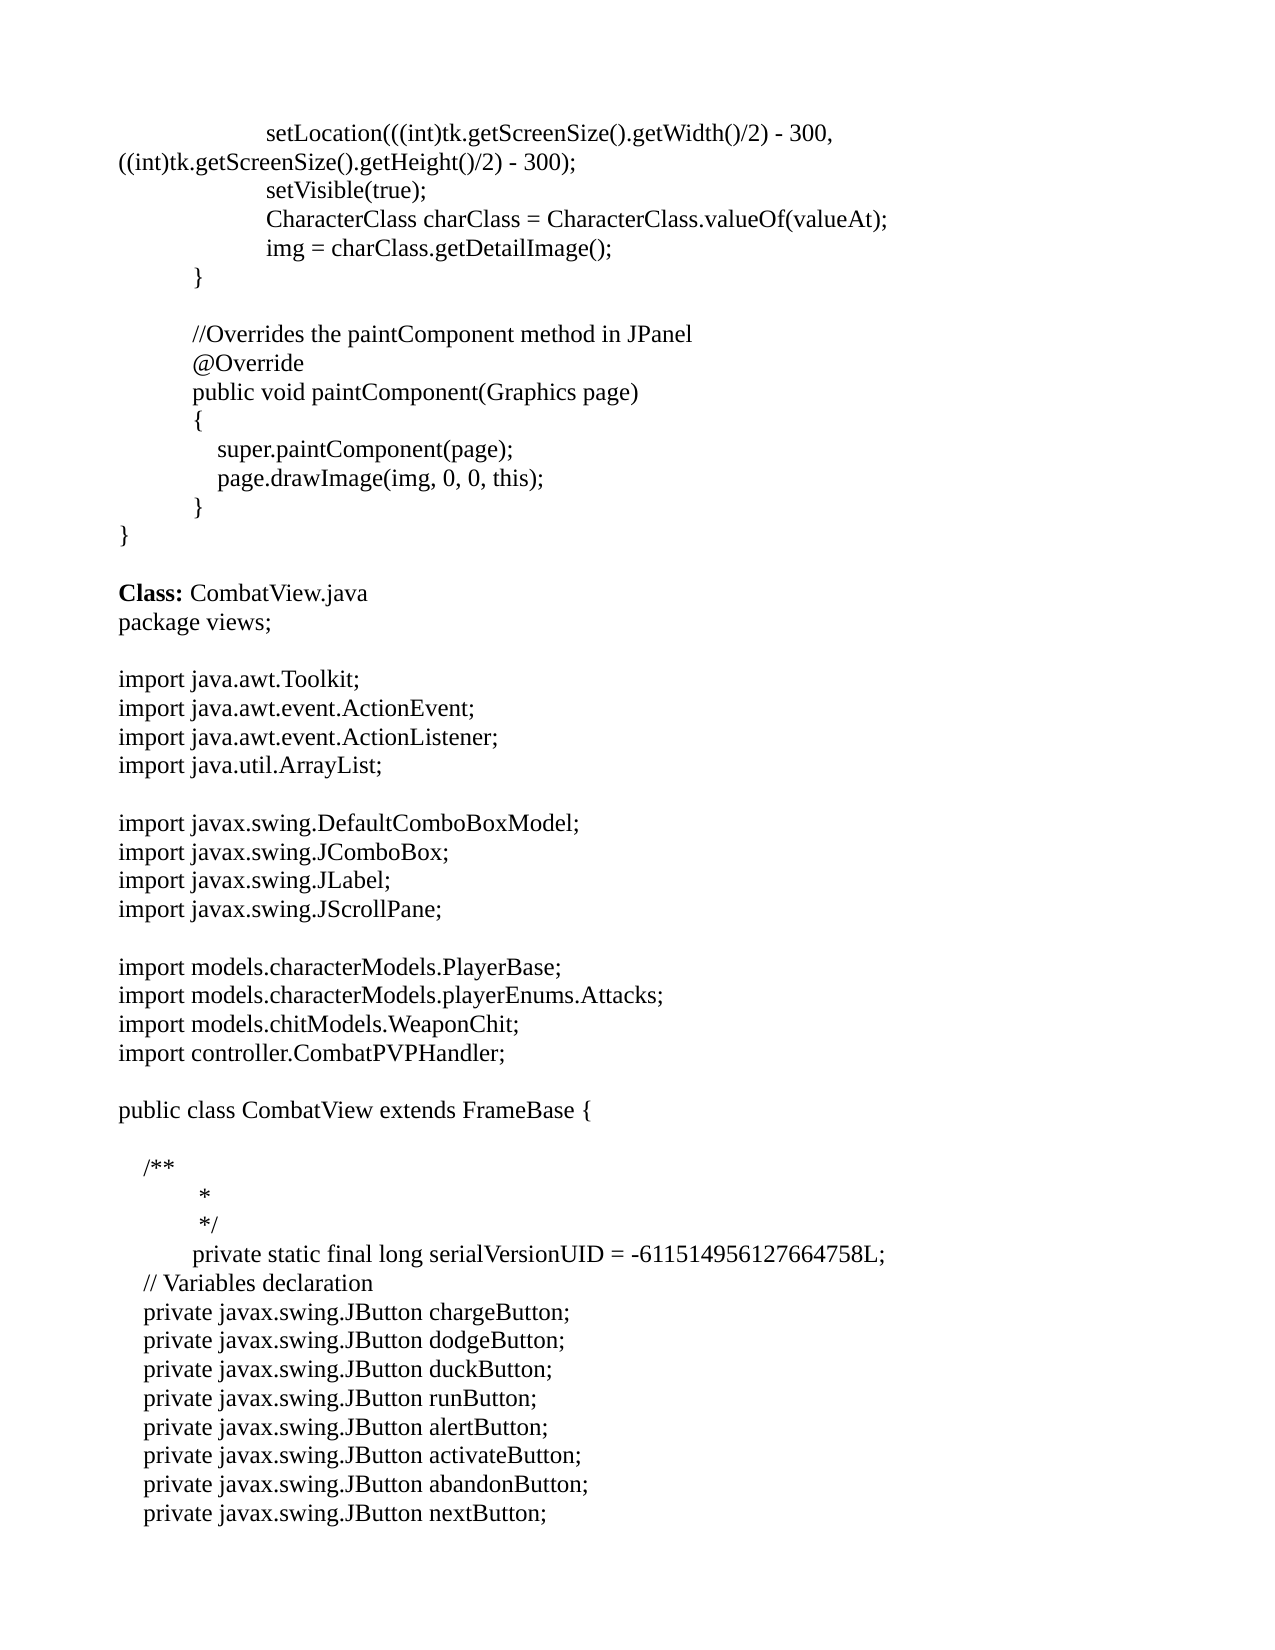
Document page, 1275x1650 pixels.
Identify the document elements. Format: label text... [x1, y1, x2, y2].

text import java.awt.event.ActionEvent; [118, 693, 1157, 722]
text private javax.swing.JButton chargeButton; [118, 1297, 1157, 1326]
text setVisible(true); [118, 176, 1157, 204]
text public void paintComponent(Graphics page) [118, 377, 1157, 406]
text @Override [118, 348, 1157, 377]
text private javax.swing.JButton duckButton; [118, 1354, 1157, 1383]
text // Variables declaration [118, 1268, 1157, 1297]
text import javax.swing.DefaultComboBoxModel; [118, 808, 1157, 837]
text import models.chitModels.WeaponChit; [118, 1009, 1157, 1038]
text super.paintComponent(page); [118, 434, 1157, 463]
text private javax.swing.JButton nextButton; [118, 1498, 1157, 1527]
text setLocation(((int)tk.getScreenSize().getWidth()/2) - 300, ((int)tk.getScreenSize().getHeight()/2) - 300); [118, 118, 1157, 176]
text private javax.swing.JButton alertButton; [118, 1412, 1157, 1441]
text private javax.swing.JButton dodgeButton; [118, 1326, 1157, 1354]
text public class CombatView extends FrameBase { [118, 1096, 1157, 1124]
text * [118, 1182, 1157, 1211]
text CharacterClass charClass = CharacterClass.valueOf(valueAt); [118, 204, 1157, 233]
text page.drawImage(img, 0, 0, this); [118, 463, 1157, 492]
text */ [118, 1211, 1157, 1239]
text /** [118, 1153, 1157, 1182]
text package views; [118, 607, 1157, 636]
text private javax.swing.JButton runButton; [118, 1383, 1157, 1412]
text { [118, 406, 1157, 434]
text private javax.swing.JButton abandonButton; [118, 1469, 1157, 1498]
text import java.awt.Toolkit; [118, 664, 1157, 693]
text import java.util.ArrayList; [118, 751, 1157, 779]
text Class: CombatView.java [118, 578, 1157, 607]
text import javax.swing.JComboBox; [118, 837, 1157, 866]
text //Overrides the paintComponent method in JPanel [118, 319, 1157, 348]
text import controller.CombatPVPHandler; [118, 1038, 1157, 1067]
text } [118, 521, 1157, 578]
text img = charClass.getDetailImage(); [118, 233, 1157, 262]
text } [118, 492, 1157, 521]
text } [118, 262, 1157, 291]
text private javax.swing.JButton activateButton; [118, 1441, 1157, 1469]
text import javax.swing.JLabel; [118, 866, 1157, 894]
text private static final long serialVersionUID = -611514956127664758L; [118, 1239, 1157, 1268]
text import models.characterModels.playerEnums.Attacks; [118, 981, 1157, 1009]
text import javax.swing.JScrollPane; [118, 894, 1157, 923]
text import java.awt.event.ActionListener; [118, 722, 1157, 751]
text import models.characterModels.PlayerBase; [118, 952, 1157, 981]
